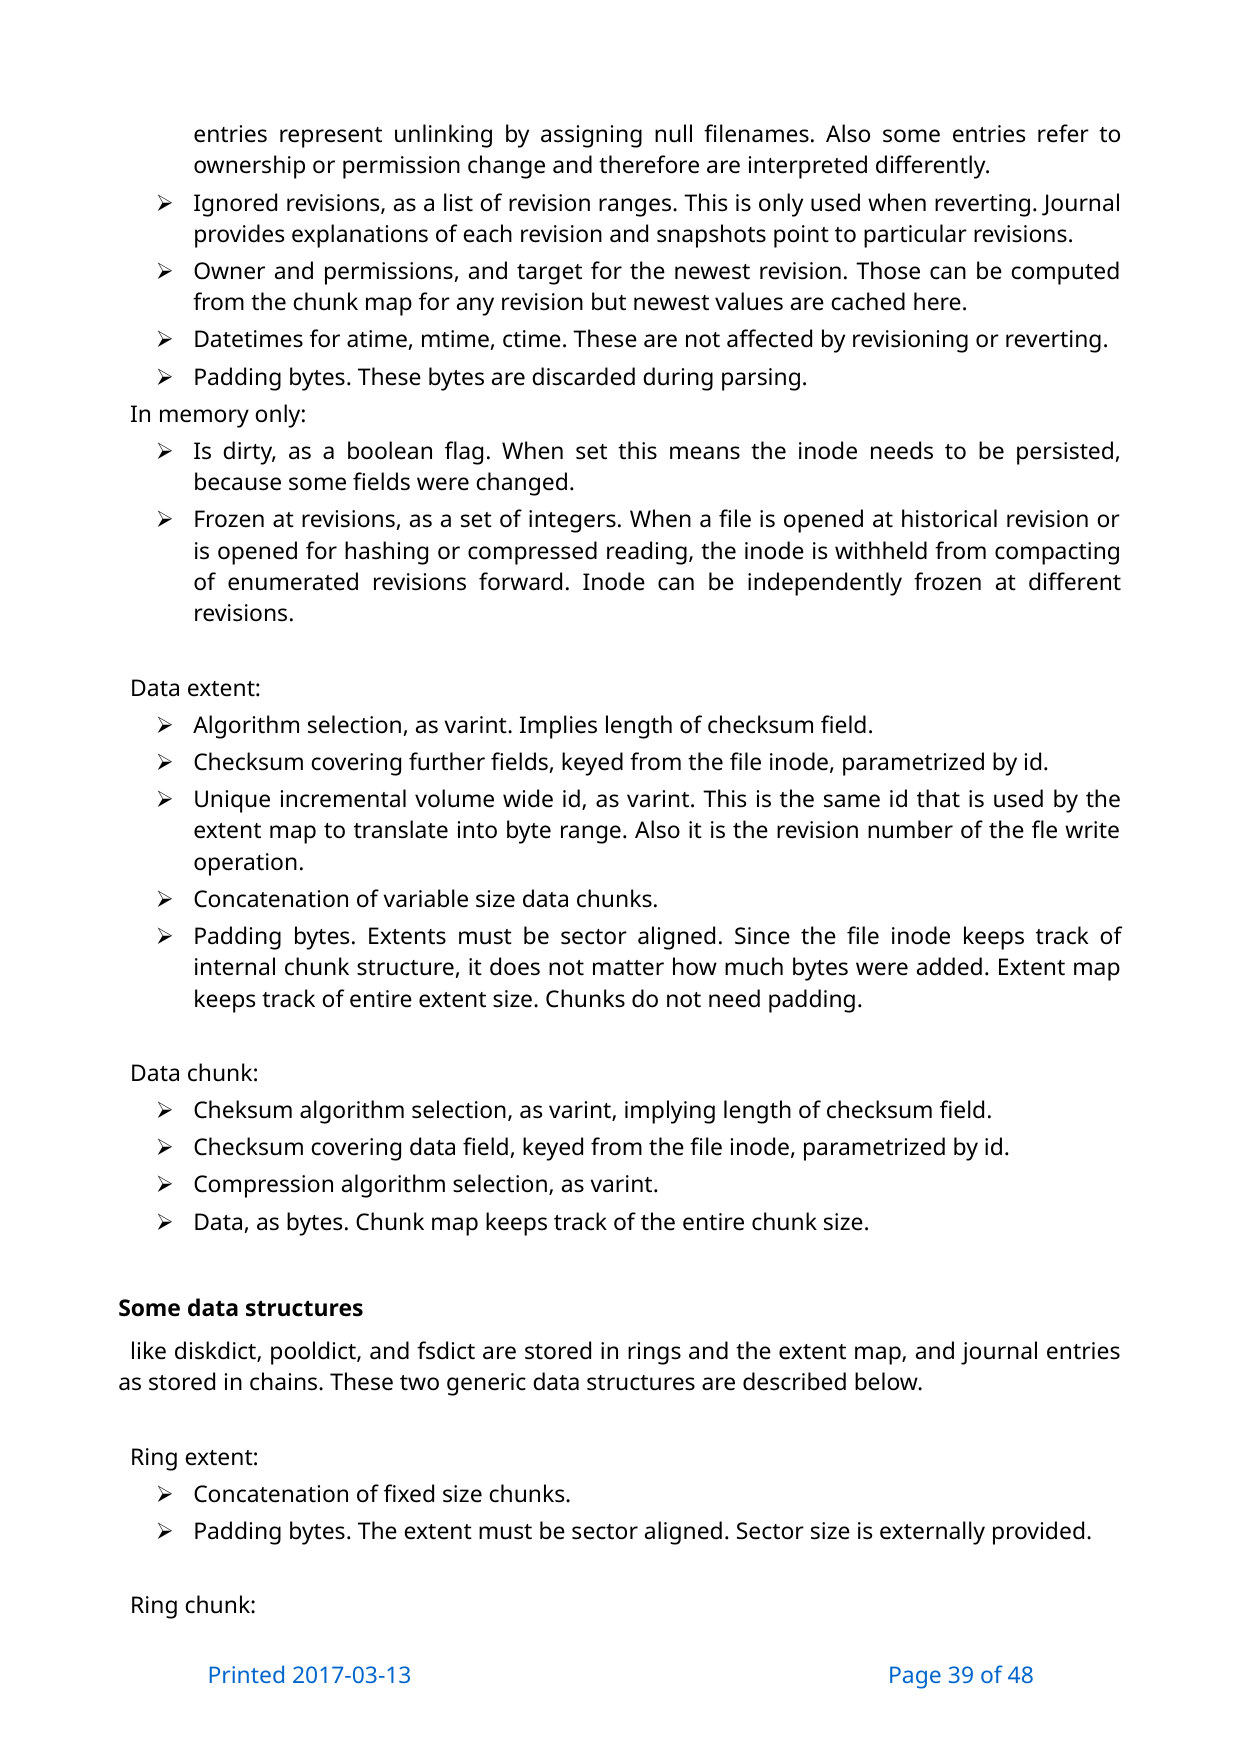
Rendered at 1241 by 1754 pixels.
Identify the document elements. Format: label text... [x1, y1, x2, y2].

list Datetimes for atime, mtime, ctime. These are not affected by revisioning or reverting. [156, 323, 1122, 355]
text Data chunk: [118, 1057, 1122, 1088]
list Compression algorithm selection, as varint. [156, 1168, 1122, 1200]
list Padding bytes. These bytes are discarded during parsing. [156, 361, 1122, 392]
list Data, as bytes. Chunk map keeps track of the entire chunk size. [156, 1206, 1122, 1237]
list Unique incremental volume wide id, as varint. This is the same id that is used by the extent map to translate into byte range. Also it is the revision number of the fle write operation. [156, 783, 1122, 877]
list Owner and permissions, and target for the newest revision. Those can be computed from the chunk map for any revision but newest values are cached here. [156, 255, 1122, 317]
list Ignored revisions, as a list of revision ranges. This is only used when reverting. Journal provides explanations of each revision and snapshots point to particular revisions. [156, 187, 1122, 249]
list entries represent unlinking by assigning null filenames. Also some entries refer to ownership or permission change and therefore are interpreted differently. [156, 118, 1122, 181]
list Cheksum algorithm selection, as varint, implying length of checksum field. [156, 1094, 1122, 1125]
text Data extent: [118, 672, 1122, 703]
list Concatenation of variable size data chunks. [156, 883, 1122, 914]
list Checksum covering data field, keyed from the file inode, parametrized by id. [156, 1131, 1122, 1162]
text like diskdict, pooldict, and fsdict are stored in rings and the extent map, and journal entries as stored in chains. These two generic data structures are described below. [118, 1335, 1122, 1397]
list Checksum covering further fields, keyed from the file inode, parametrized by id. [156, 746, 1122, 777]
text In memory only: [118, 398, 1122, 429]
text Ring extent: [118, 1440, 1122, 1472]
list Concatenation of fixed size chunks. [156, 1478, 1122, 1509]
subtitle Some data structures [118, 1292, 1122, 1323]
list Is dirty, as a boolean flag. When set this means the inode needs to be persisted, because some fields were changed. [156, 435, 1122, 497]
list Frozen at revisions, as a set of integers. When a file is opened at historical revision or is opened for hashing or compressed reading, the inode is withheld from compacting of enumerated revisions forward. Inode can be independently frozen at different revisions. [156, 503, 1122, 628]
text Ring chunk: [118, 1589, 1122, 1620]
list Padding bytes. Extents must be sector aligned. Since the file inode keeps track of internal chunk structure, it does not matter how much bytes were added. Extent map keeps track of entire extent size. Chunks do not need padding. [156, 920, 1122, 1014]
list Algorithm selection, as varint. Implies length of checksum field. [156, 709, 1122, 740]
list Padding bytes. The extent must be sector aligned. Sector size is externally provided. [156, 1515, 1122, 1546]
